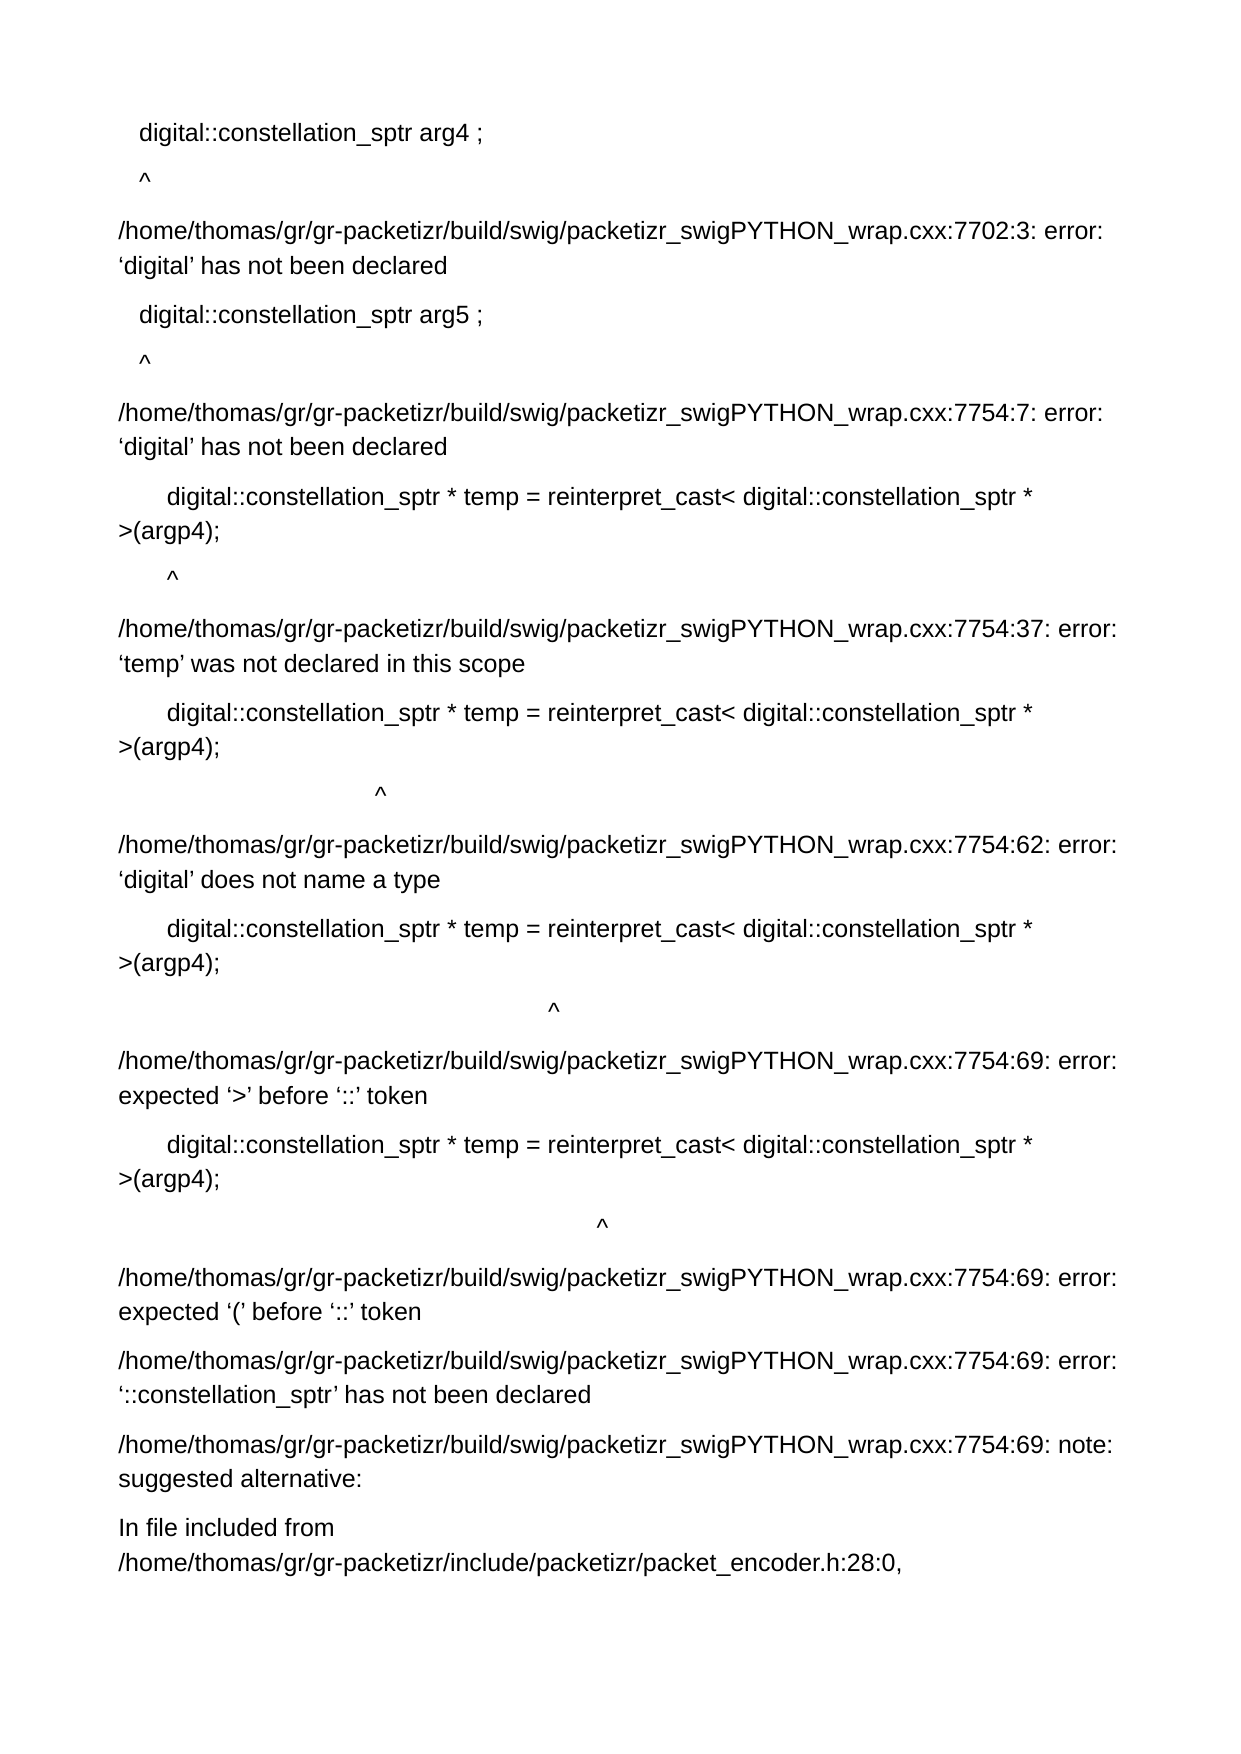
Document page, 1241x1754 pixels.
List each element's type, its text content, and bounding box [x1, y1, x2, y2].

text ^ [118, 565, 1122, 594]
text ^ [118, 349, 1122, 378]
text /home/thomas/gr/gr-packetizr/build/swig/packetizr_swigPYTHON_wrap.cxx:7754:62: error: ‘digital’ does not name a type [118, 830, 1122, 893]
text digital::constellation_sptr arg5 ; [118, 300, 1122, 328]
text ^ [118, 1213, 1122, 1242]
text /home/thomas/gr/gr-packetizr/build/swig/packetizr_swigPYTHON_wrap.cxx:7754:69: note: suggested alternative: [118, 1429, 1122, 1493]
text digital::constellation_sptr * temp = reinterpret_cast< digital::constellation_sptr * >(argp4); [118, 481, 1122, 545]
text /home/thomas/gr/gr-packetizr/build/swig/packetizr_swigPYTHON_wrap.cxx:7754:69: error: expected ‘(’ before ‘::’ token [118, 1262, 1122, 1326]
text digital::constellation_sptr * temp = reinterpret_cast< digital::constellation_sptr * >(argp4); [118, 914, 1122, 977]
text /home/thomas/gr/gr-packetizr/build/swig/packetizr_swigPYTHON_wrap.cxx:7754:37: error: ‘temp’ was not declared in this scope [118, 614, 1122, 677]
text digital::constellation_sptr * temp = reinterpret_cast< digital::constellation_sptr * >(argp4); [118, 1130, 1122, 1193]
text /home/thomas/gr/gr-packetizr/build/swig/packetizr_swigPYTHON_wrap.cxx:7702:3: error: ‘digital’ has not been declared [118, 216, 1122, 279]
text /home/thomas/gr/gr-packetizr/build/swig/packetizr_swigPYTHON_wrap.cxx:7754:69: error: ‘::constellation_sptr’ has not been declared [118, 1346, 1122, 1409]
text /home/thomas/gr/gr-packetizr/build/swig/packetizr_swigPYTHON_wrap.cxx:7754:69: error: expected ‘>’ before ‘::’ token [118, 1046, 1122, 1109]
text In file included from /home/thomas/gr/gr-packetizr/include/packetizr/packet_encoder.h:28:0, [118, 1513, 1122, 1576]
text ^ [118, 997, 1122, 1026]
text ^ [118, 781, 1122, 810]
text digital::constellation_sptr arg4 ; [118, 118, 1122, 147]
text digital::constellation_sptr * temp = reinterpret_cast< digital::constellation_sptr * >(argp4); [118, 698, 1122, 761]
text /home/thomas/gr/gr-packetizr/build/swig/packetizr_swigPYTHON_wrap.cxx:7754:7: error: ‘digital’ has not been declared [118, 398, 1122, 461]
text ^ [118, 167, 1122, 196]
